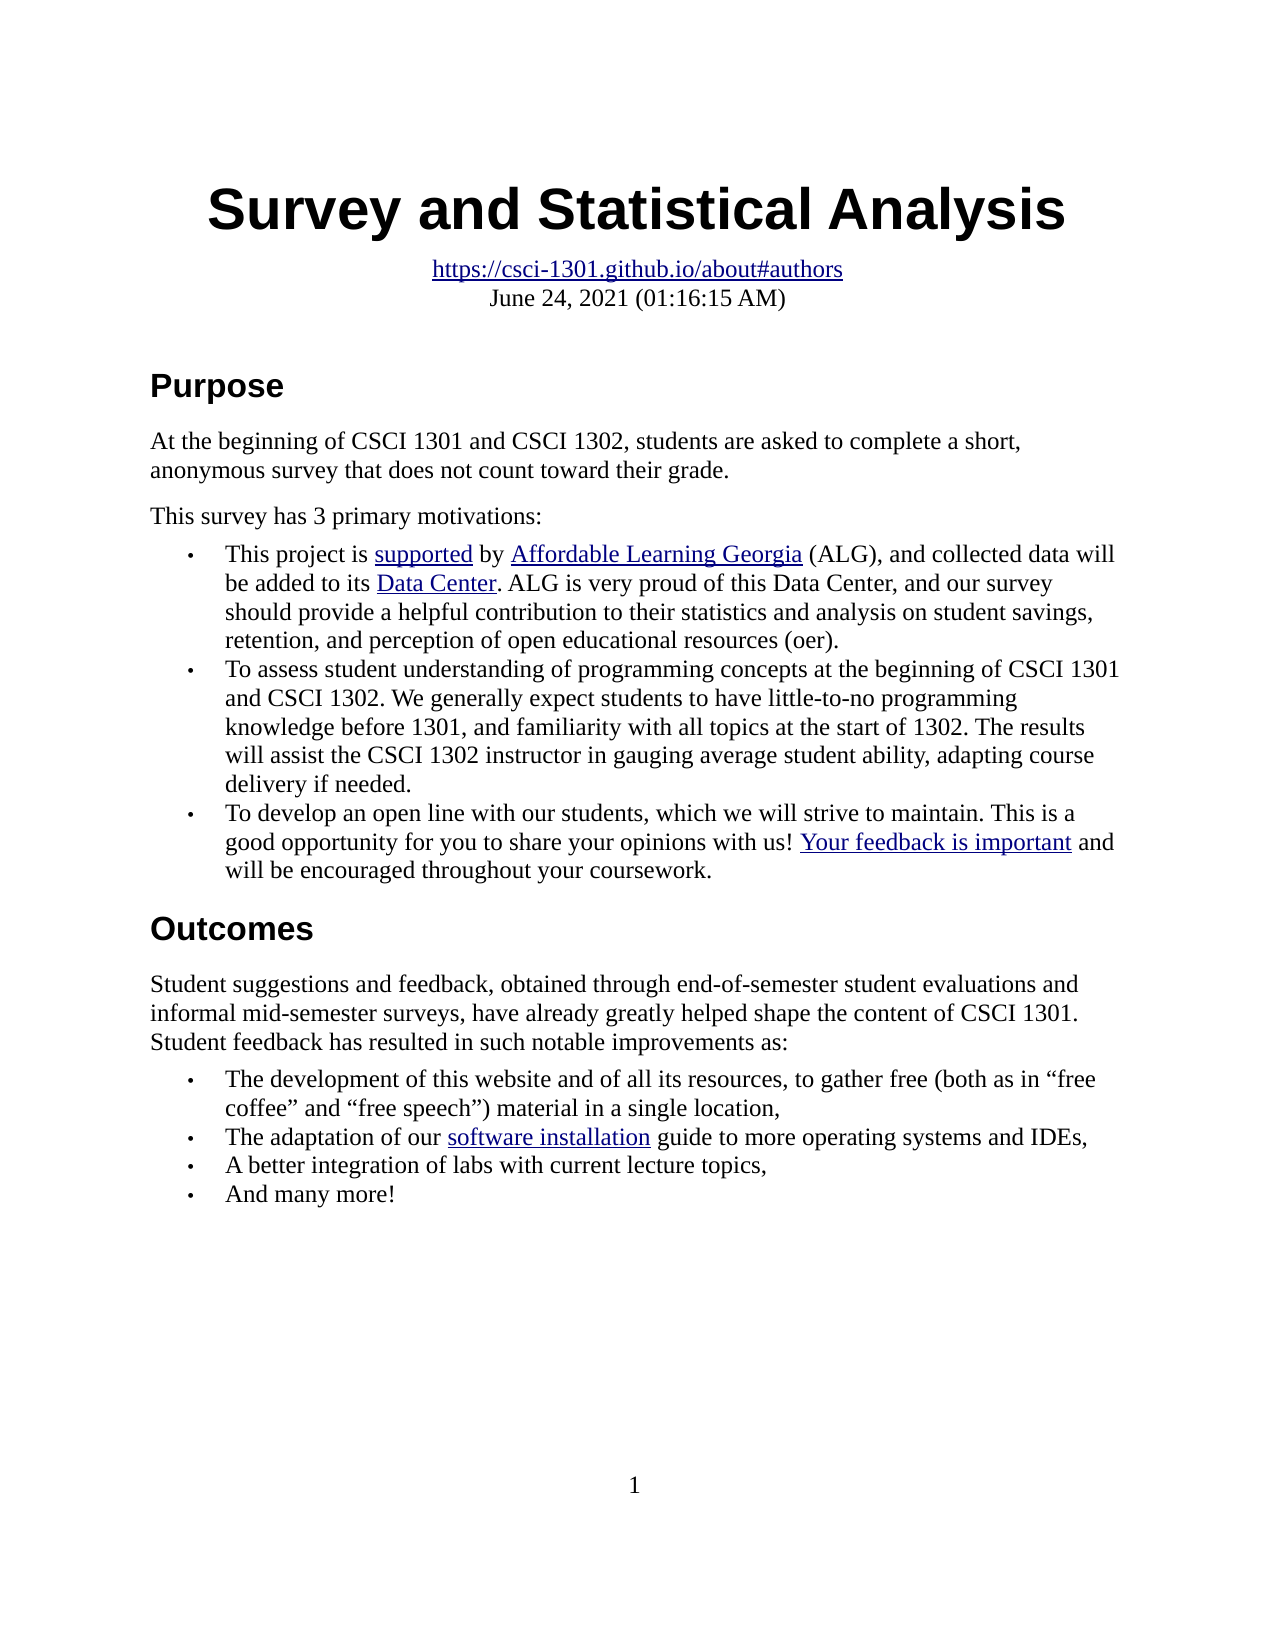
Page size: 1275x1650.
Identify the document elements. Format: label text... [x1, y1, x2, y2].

subtitle Purpose [150, 366, 1125, 404]
list The development of this website and of all its resources, to gather free (both as in “free coffee” and “free speech”) material in a single location, [187, 1064, 1125, 1122]
text June 24, 2021 (01:16:15 AM) [150, 283, 1125, 312]
list The adaptation of our software installation guide to more operating systems and IDEs, [187, 1122, 1125, 1151]
text https://csci-1301.github.io/about#authors [150, 254, 1125, 283]
list To assess student understanding of programming concepts at the beginning of CSCI 1301 and CSCI 1302. We generally expect students to have little-to-no programming knowledge before 1301, and familiarity with all topics at the start of 1302. The results will assist the CSCI 1302 instructor in gauging average student ability, adapting course delivery if needed. [187, 654, 1125, 798]
list And many more! [187, 1179, 1125, 1208]
subtitle Outcomes [150, 909, 1125, 948]
title Survey and Statistical Analysis [150, 175, 1125, 242]
text This survey has 3 primary motivations: [150, 501, 1125, 530]
list A better integration of labs with current lecture topics, [187, 1151, 1125, 1179]
text Student suggestions and feedback, obtained through end-of-semester student evaluations and informal mid-semester surveys, have already greatly helped shape the content of CSCI 1301. Student feedback has resulted in such notable improvements as: [150, 969, 1125, 1055]
text At the beginning of CSCI 1301 and CSCI 1302, students are asked to complete a short, anonymous survey that does not count toward their grade. [150, 426, 1125, 483]
list This project is supported by Affordable Learning Georgia (ALG), and collected data will be added to its Data Center. ALG is very proud of this Data Center, and our survey should provide a helpful contribution to their statistics and analysis on student savings, retention, and perception of open educational resources (oer). [187, 539, 1125, 654]
list To develop an open line with our students, which we will strive to maintain. This is a good opportunity for you to share your opinions with us! Your feedback is important and will be encouraged throughout your coursework. [187, 798, 1125, 884]
